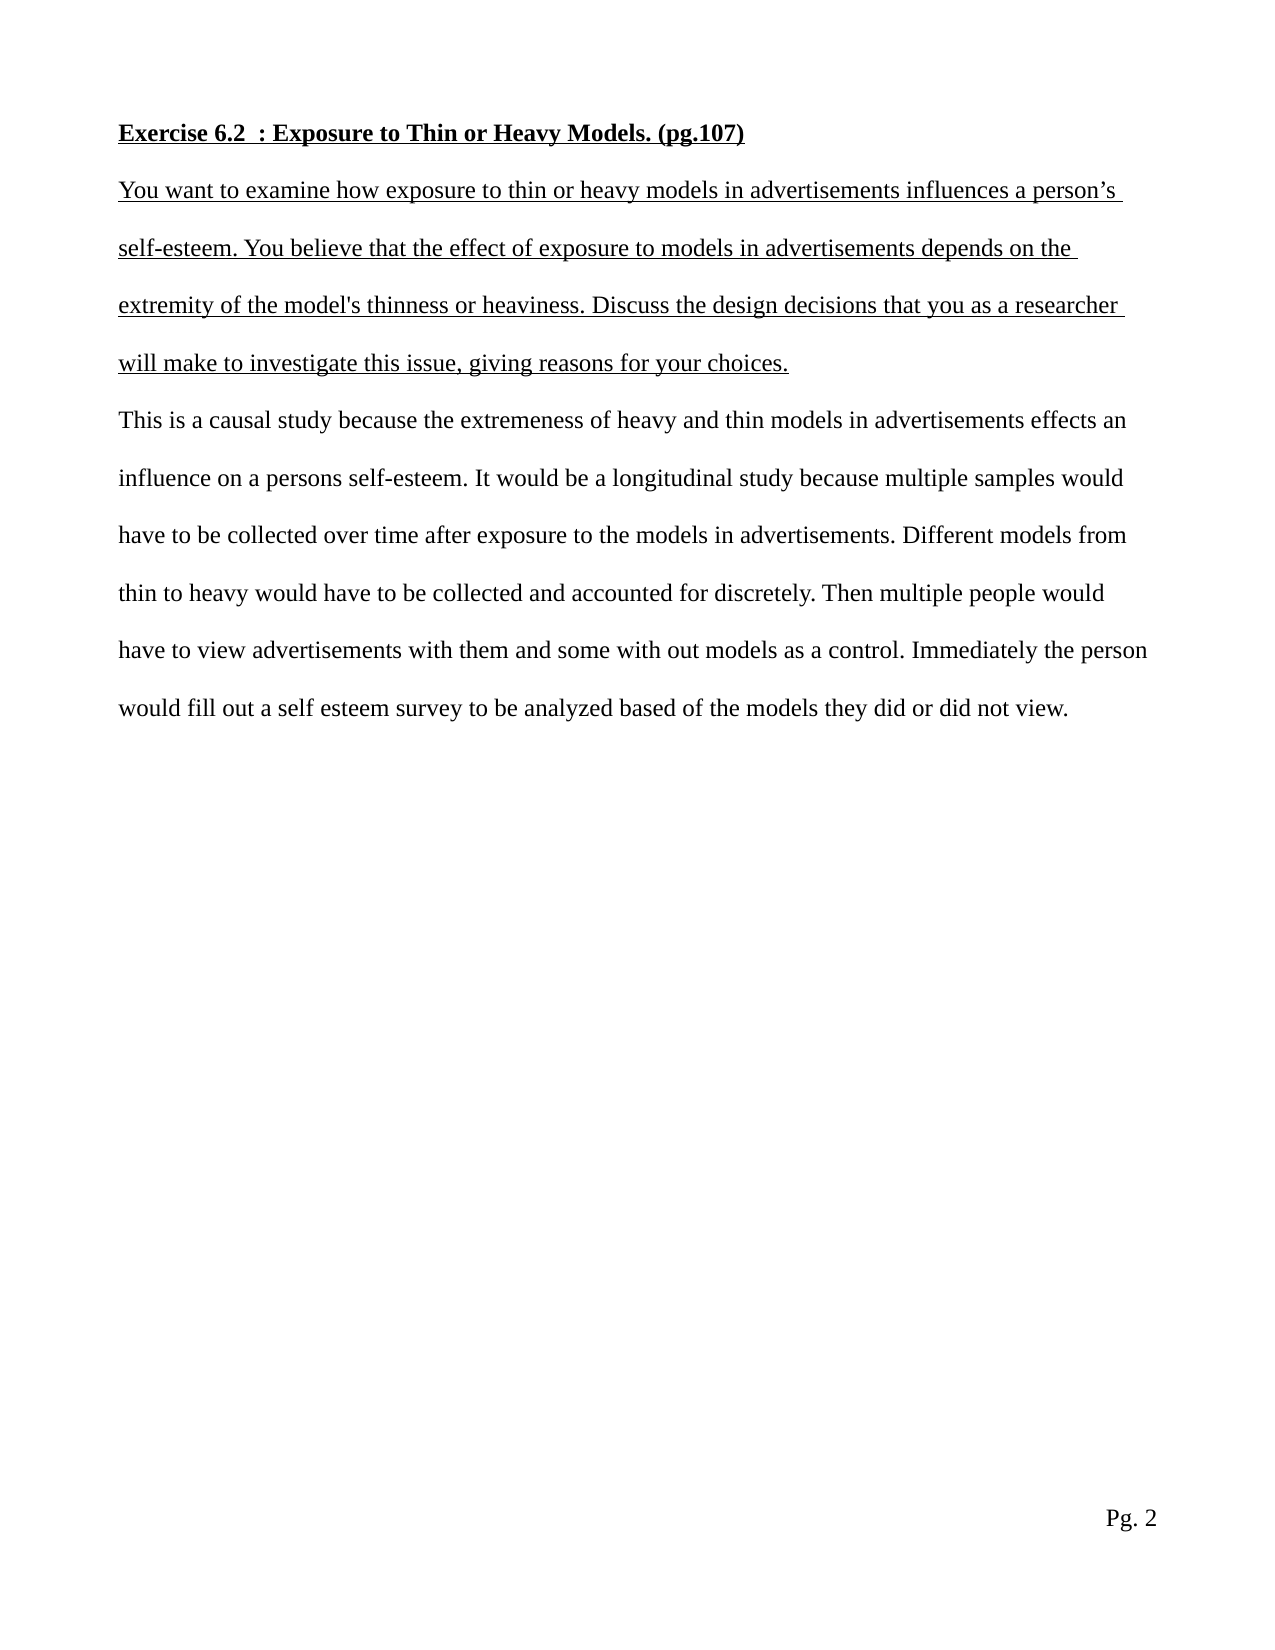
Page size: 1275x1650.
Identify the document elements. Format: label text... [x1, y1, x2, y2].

text You want to examine how exposure to thin or heavy models in advertisements influences a person’s self-esteem. You believe that the effect of exposure to models in advertisements depends on the extremity of the model's thinness or heaviness. Discuss the design decisions that you as a researcher will make to investigate this issue, giving reasons for your choices. [118, 176, 1157, 377]
text This is a causal study because the extremeness of heavy and thin models in advertisements effects an influence on a persons self-esteem. It would be a longitudinal study because multiple samples would have to be collected over time after exposure to the models in advertisements. Different models from thin to heavy would have to be collected and accounted for discretely. Then multiple people would have to view advertisements with them and some with out models as a control. Immediately the person would fill out a self esteem survey to be analyzed based of the models they did or did not view. [118, 406, 1157, 722]
text Exercise 6.2 : Exposure to Thin or Heavy Models. (pg.107) [118, 118, 1157, 147]
